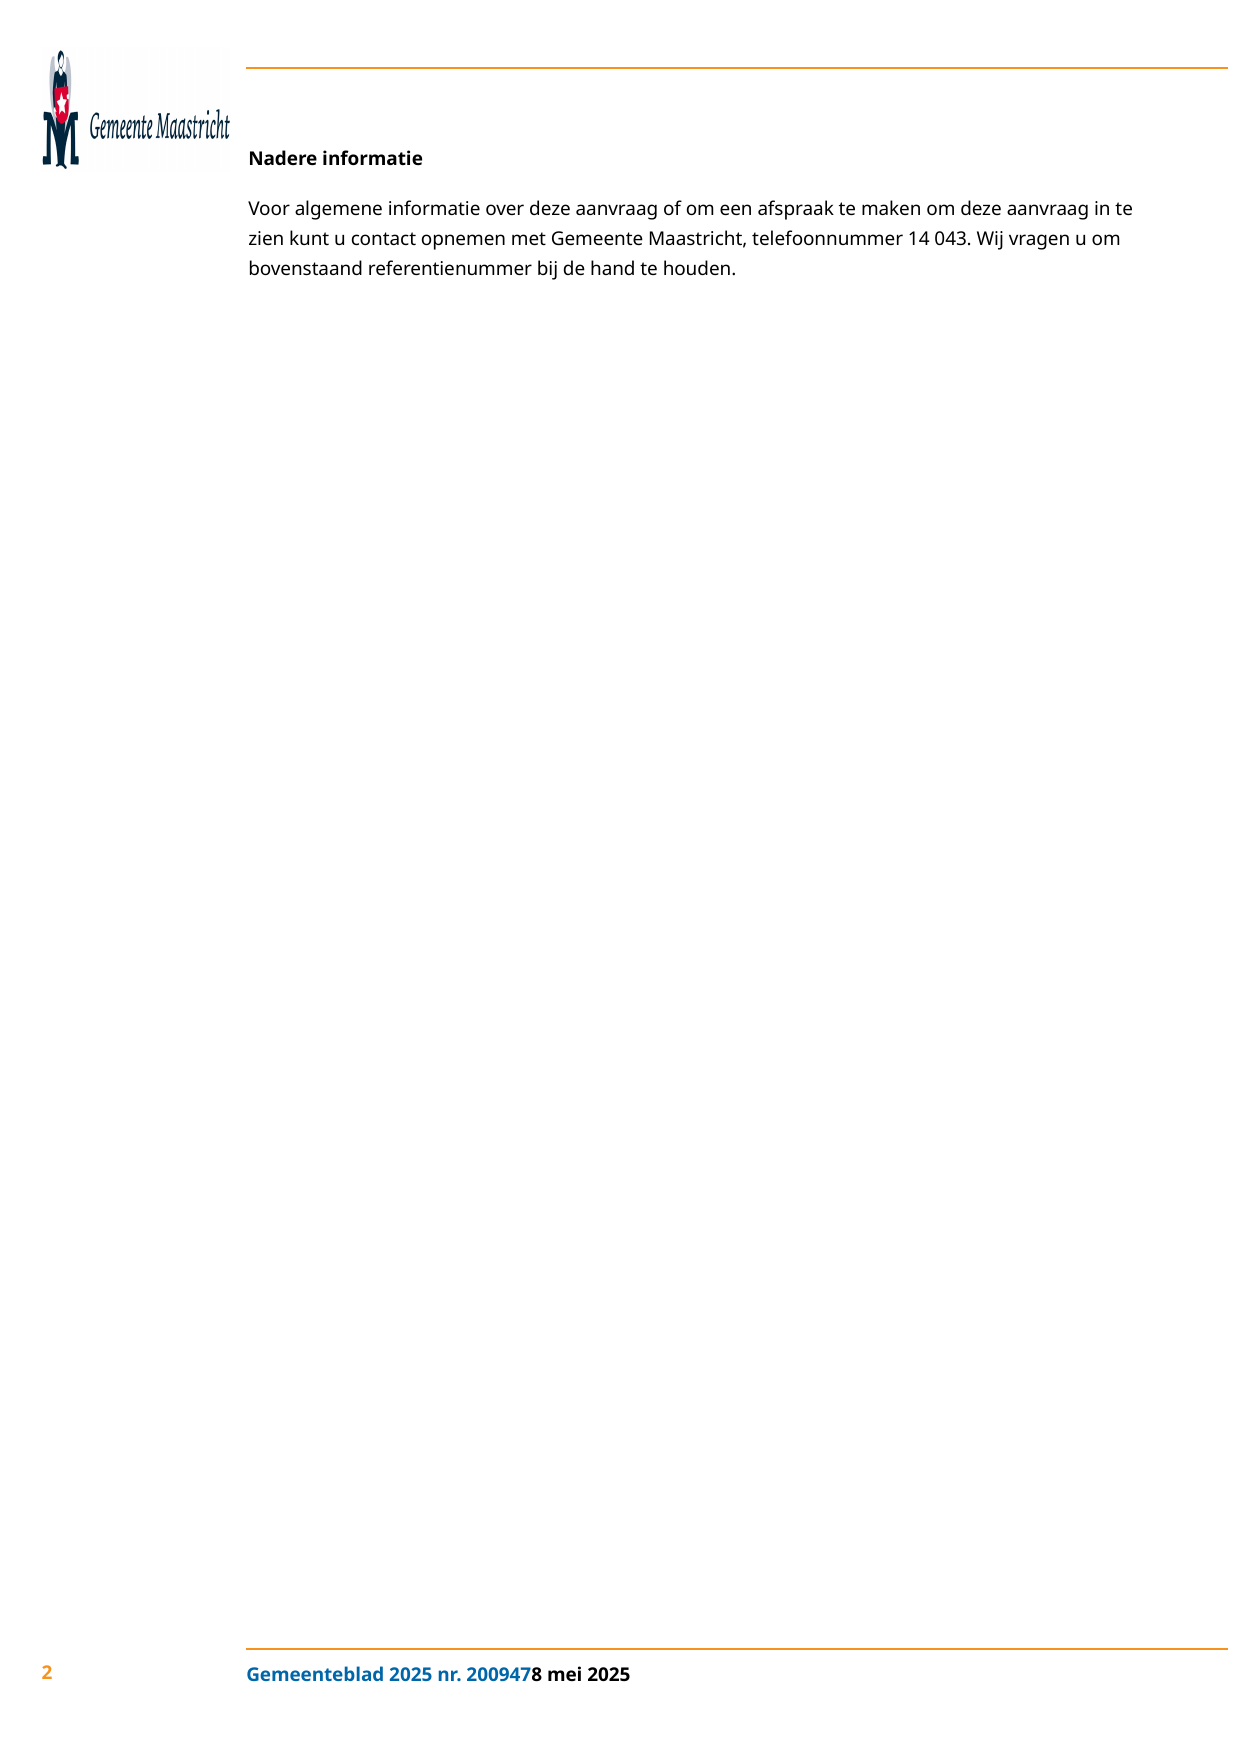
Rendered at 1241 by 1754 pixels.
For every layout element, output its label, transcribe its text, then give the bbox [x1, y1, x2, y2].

picture [41, 47, 231, 172]
text Nadere informatie [248, 145, 1152, 171]
text Voor algemene informatie over deze aanvraag of om een afspraak te maken om deze aanvraag in te zien kunt u contact opnemen met Gemeente Maastricht, telefoonnummer 14 043. Wij vragen u om bovenstaand referentienummer bij de hand te houden. [248, 196, 1152, 281]
